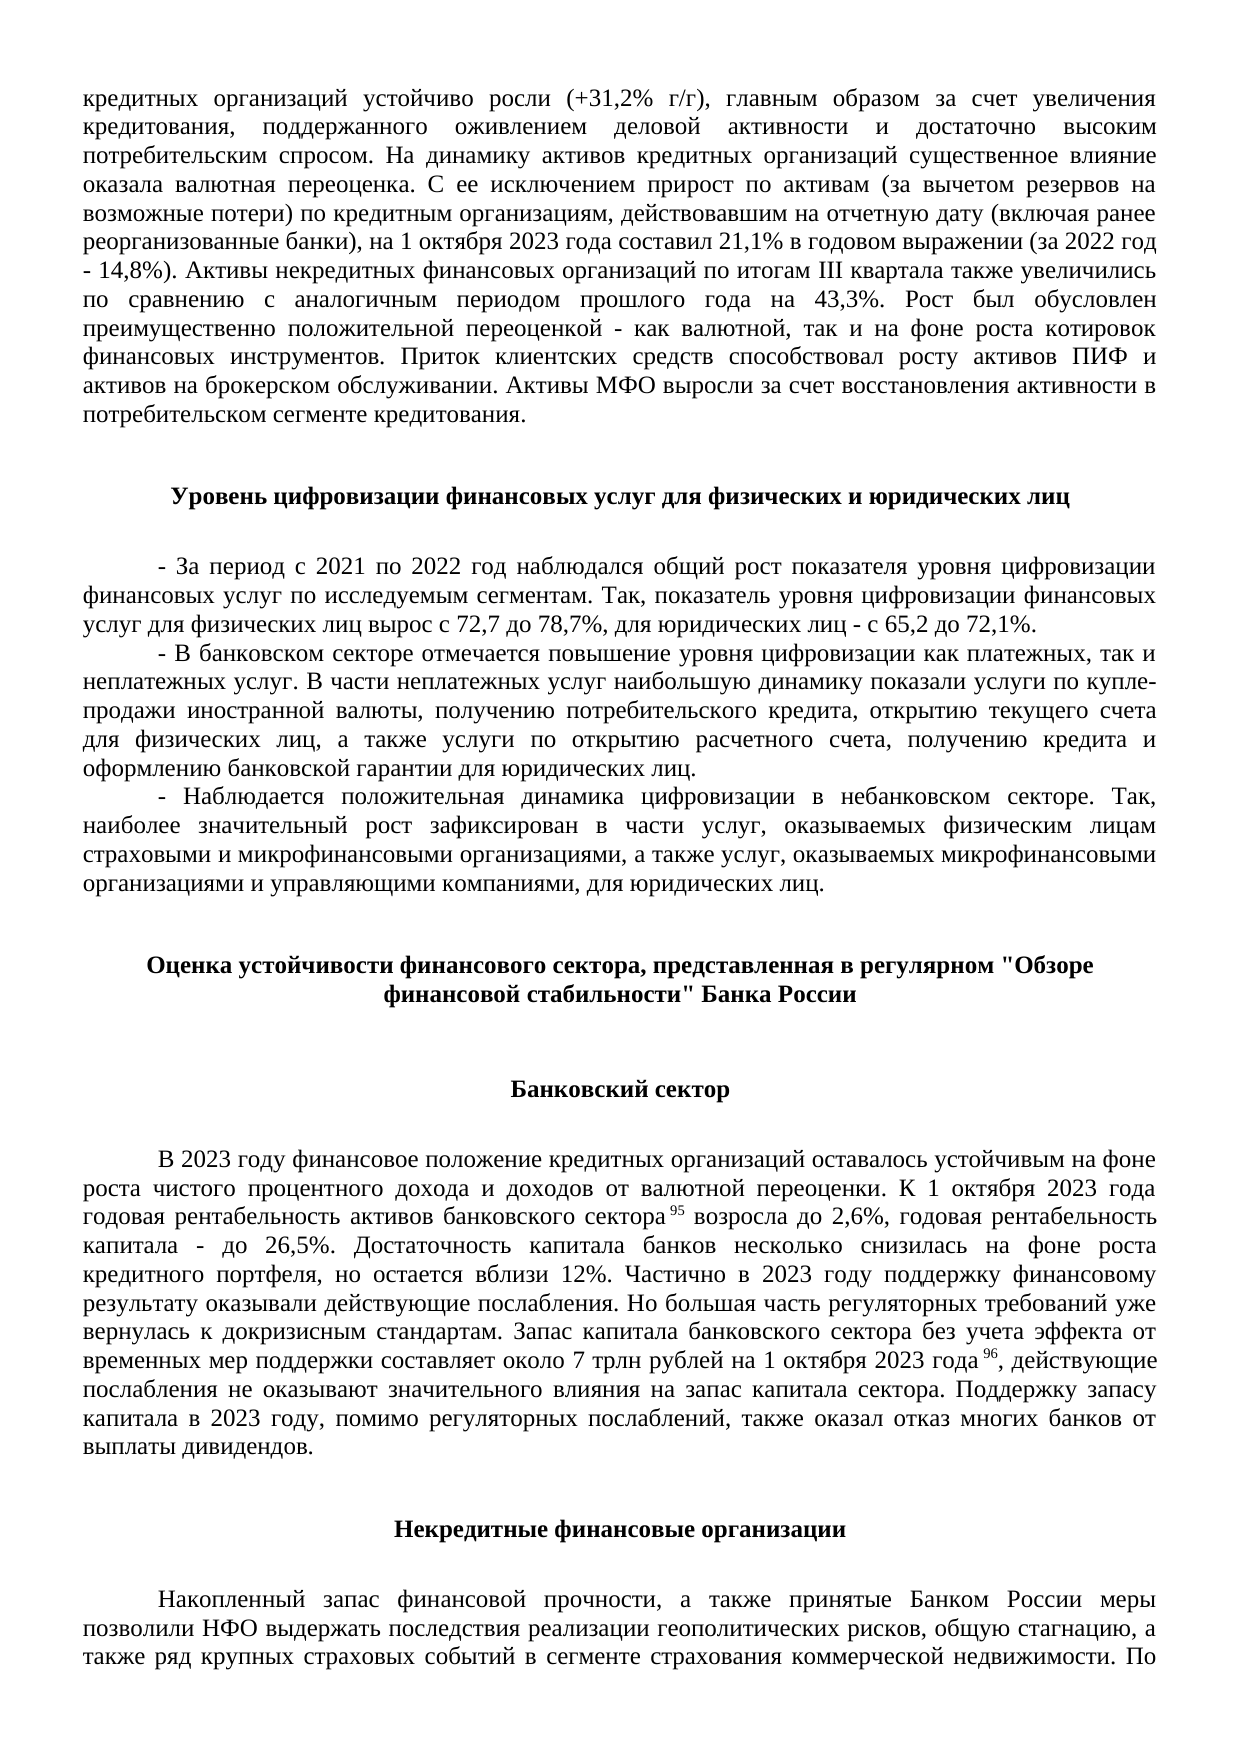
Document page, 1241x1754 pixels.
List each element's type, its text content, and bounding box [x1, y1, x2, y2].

text Накопленный запас финансовой прочности, а также принятые Банком России меры позволили НФО выдержать последствия реализации геополитических рисков, общую стагнацию, а также ряд крупных страховых событий в сегменте страхования коммерческой недвижимости. По [83, 1584, 1157, 1670]
text - Наблюдается положительная динамика цифровизации в небанковском секторе. Так, наиболее значительный рост зафиксирован в части услуг, оказываемых физическим лицам страховыми и микрофинансовыми организациями, а также услуг, оказываемых микрофинансовыми организациями и управляющими компаниями, для юридических лиц. [83, 781, 1157, 896]
text кредитных организаций устойчиво росли (+31,2% г/г), главным образом за счет увеличения кредитования, поддержанного оживлением деловой активности и достаточно высоким потребительским спросом. На динамику активов кредитных организаций существенное влияние оказала валютная переоценка. С ее исключением прирост по активам (за вычетом резервов на возможные потери) по кредитным организациям, действовавшим на отчетную дату (включая ранее реорганизованные банки), на 1 октября 2023 года составил 21,1% в годовом выражении (за 2022 год - 14,8%). Активы некредитных финансовых организаций по итогам III квартала также увеличились по сравнению с аналогичным периодом прошлого года на 43,3%. Рост был обусловлен преимущественно положительной переоценкой - как валютной, так и на фоне роста котировок финансовых инструментов. Приток клиентских средств способствовал росту активов ПИФ и активов на брокерском обслуживании. Активы МФО выросли за счет восстановления активности в потребительском сегменте кредитования. [83, 83, 1157, 428]
subtitle Уровень цифровизации финансовых услуг для физических и юридических лиц [83, 481, 1157, 510]
text - За период с 2021 по 2022 год наблюдался общий рост показателя уровня цифровизации финансовых услуг по исследуемым сегментам. Так, показатель уровня цифровизации финансовых услуг для физических лиц вырос с 72,7 до 78,7%, для юридических лиц - с 65,2 до 72,1%. [83, 551, 1157, 638]
subtitle Банковский сектор [83, 1074, 1157, 1103]
text - В банковском секторе отмечается повышение уровня цифровизации как платежных, так и неплатежных услуг. В части неплатежных услуг наибольшую динамику показали услуги по купле-продажи иностранной валюты, получению потребительского кредита, открытию текущего счета для физических лиц, а также услуги по открытию расчетного счета, получению кредита и оформлению банковской гарантии для юридических лиц. [83, 638, 1157, 781]
subtitle Оценка устойчивости финансового сектора, представленная в регулярном "Обзоре финансовой стабильности" Банка России [83, 950, 1157, 1008]
text В 2023 году финансовое положение кредитных организаций оставалось устойчивым на фоне роста чистого процентного дохода и доходов от валютной переоценки. К 1 октября 2023 года годовая рентабельность активов банковского сектора 95 возросла до 2,6%, годовая рентабельность капитала - до 26,5%. Достаточность капитала банков несколько снизилась на фоне роста кредитного портфеля, но остается вблизи 12%. Частично в 2023 году поддержку финансовому результату оказывали действующие послабления. Но большая часть регуляторных требований уже вернулась к докризисным стандартам. Запас капитала банковского сектора без учета эффекта от временных мер поддержки составляет около 7 трлн рублей на 1 октября 2023 года 96, действующие послабления не оказывают значительного влияния на запас капитала сектора. Поддержку запасу капитала в 2023 году, помимо регуляторных послаблений, также оказал отказ многих банков от выплаты дивидендов. [83, 1144, 1157, 1460]
subtitle Некредитные финансовые организации [83, 1514, 1157, 1543]
